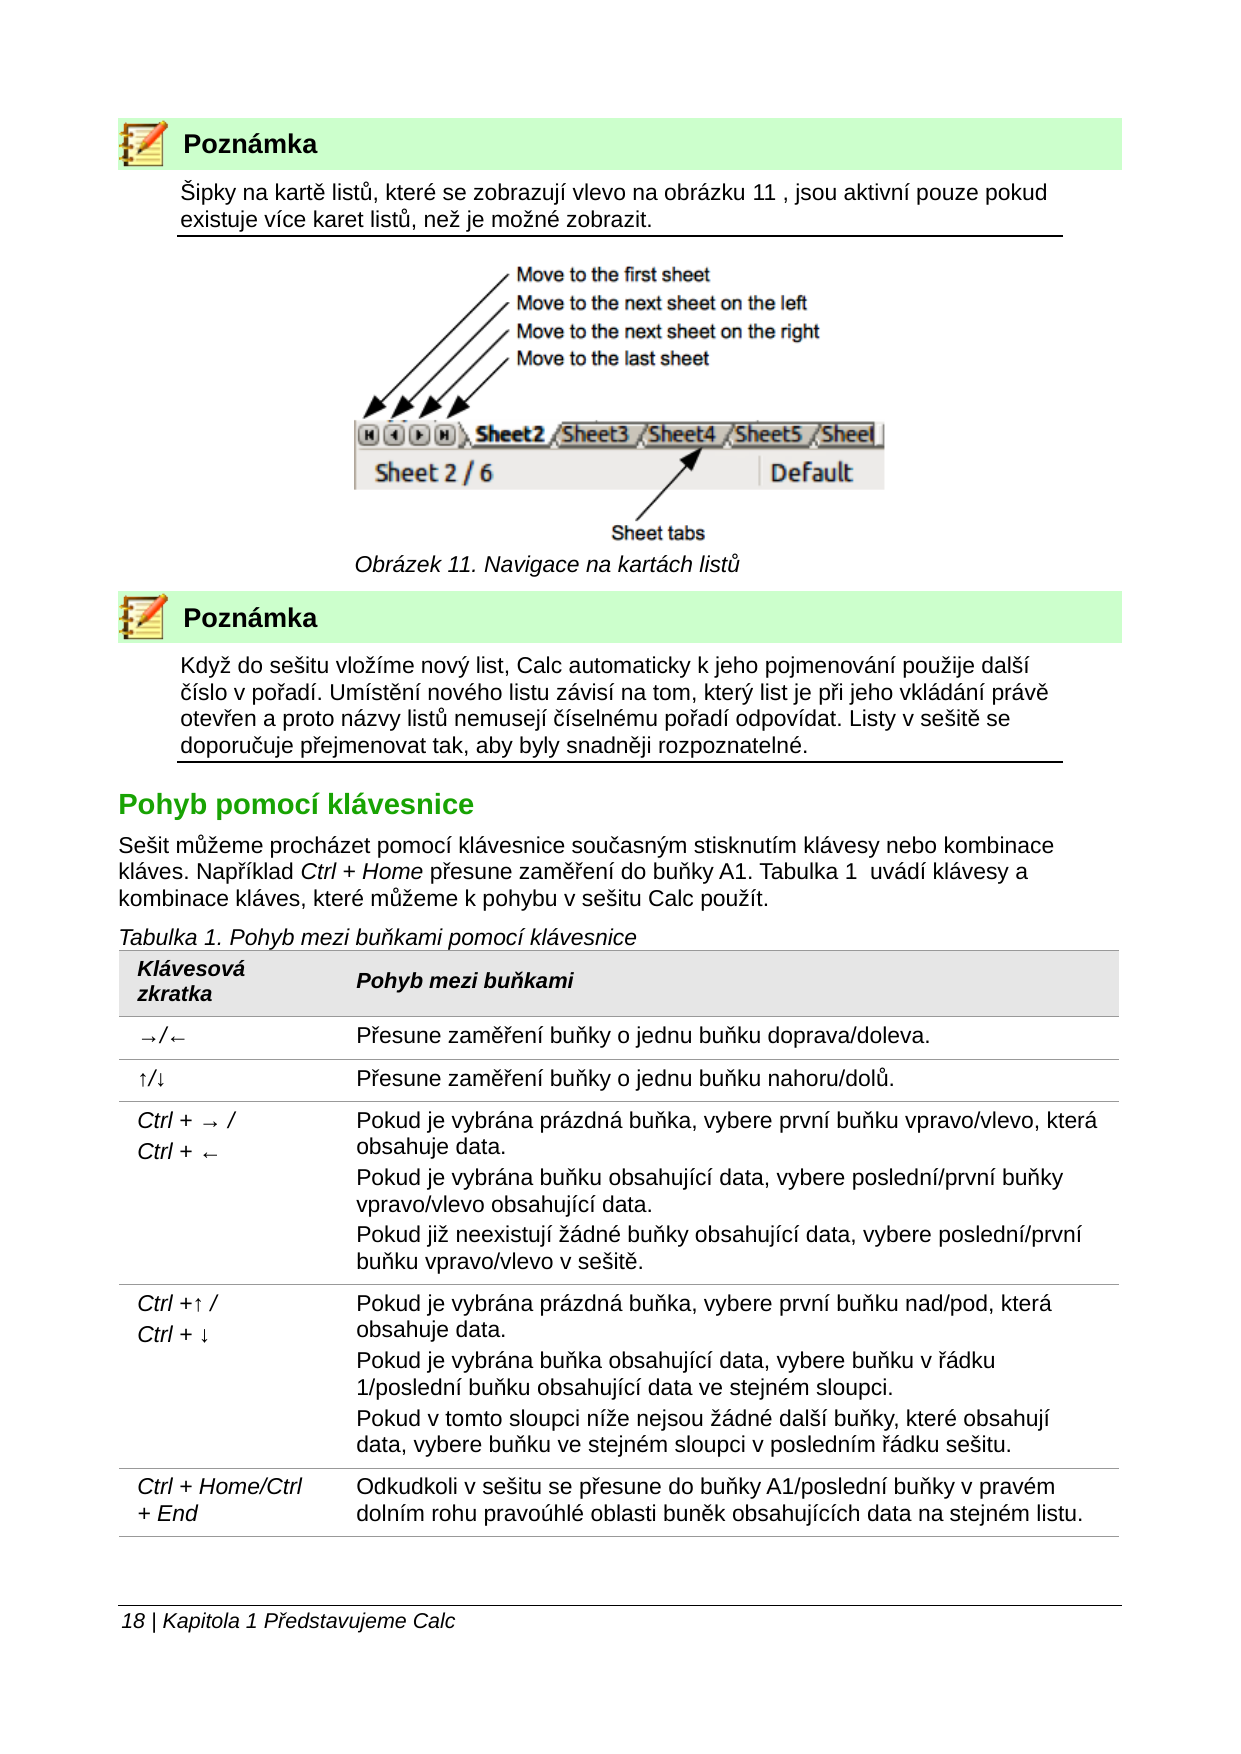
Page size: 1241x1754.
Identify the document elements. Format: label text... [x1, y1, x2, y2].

text Tabulka 1. Pohyb mezi buňkami pomocí klávesnice [118, 923, 1122, 950]
table_cell Ctrl + Home/Ctrl + End [119, 1469, 338, 1536]
table_cell Ctrl + → / Ctrl + ← [119, 1102, 338, 1284]
table_cell ↑/↓ [119, 1060, 338, 1101]
table_header Pohyb mezi buňkami [338, 951, 1119, 1016]
text Šipky na kartě listů, které se zobrazují vlevo na obrázku 11 , jsou aktivní pouze pokud existuje více karet listů, než je možné zobrazit. [177, 176, 1063, 235]
picture [119, 592, 170, 643]
table_cell Přesune zaměření buňky o jednu buňku nahoru/dolů. [338, 1060, 1119, 1101]
table_header Klávesová zkratka [119, 951, 338, 1016]
picture [354, 258, 886, 551]
text Sešit můžeme procházet pomocí klávesnice současným stisknutím klávesy nebo kombinace kláves. Například Ctrl + Home přesune zaměření do buňky A1. Tabulka 1 uvádí klávesy a kombinace kláves, které můžeme k pohybu v sešitu Calc použít. [118, 832, 1122, 911]
table_cell Pokud je vybrána prázdná buňka, vybere první buňku vpravo/vlevo, která obsahuje data. Pokud je vybrána buňku obsahující data, vybere poslední/první buňky vpravo/vlevo obsahující data. Pokud již neexistují žádné buňky obsahující data, vybere poslední/první buňku vpravo/vlevo v sešitě. [338, 1102, 1119, 1284]
table_cell →/← [119, 1017, 338, 1059]
table_cell Ctrl +↑ / Ctrl + ↓ [119, 1285, 338, 1467]
picture [119, 119, 170, 170]
table_cell Přesune zaměření buňky o jednu buňku doprava/doleva. [338, 1017, 1119, 1059]
text Obrázek 11. Navigace na kartách listů [354, 551, 886, 577]
subtitle Poznámka [118, 591, 1122, 643]
table_cell Odkudkoli v sešitu se přesune do buňky A1/poslední buňky v pravém dolním rohu pravoúhlé oblasti buněk obsahujících data na stejném listu. [338, 1469, 1119, 1536]
table_cell Pokud je vybrána prázdná buňka, vybere první buňku nad/pod, která obsahuje data. Pokud je vybrána buňka obsahující data, vybere buňku v řádku 1/poslední buňku obsahující data ve stejném sloupci. Pokud v tomto sloupci níže nejsou žádné další buňky, které obsahují data, vybere buňku ve stejném sloupci v posledním řádku sešitu. [338, 1285, 1119, 1467]
subtitle Poznámka [118, 118, 1122, 170]
subtitle Pohyb pomocí klávesnice [118, 787, 1122, 820]
text Když do sešitu vložíme nový list, Calc automaticky k jeho pojmenování použije další číslo v pořadí. Umístění nového listu závisí na tom, který list je při jeho vkládání právě otevřen a proto názvy listů nemusejí číselnému pořadí odpovídat. Listy v sešitě se doporučuje přejmenovat tak, aby byly snadněji rozpoznatelné. [177, 649, 1063, 761]
